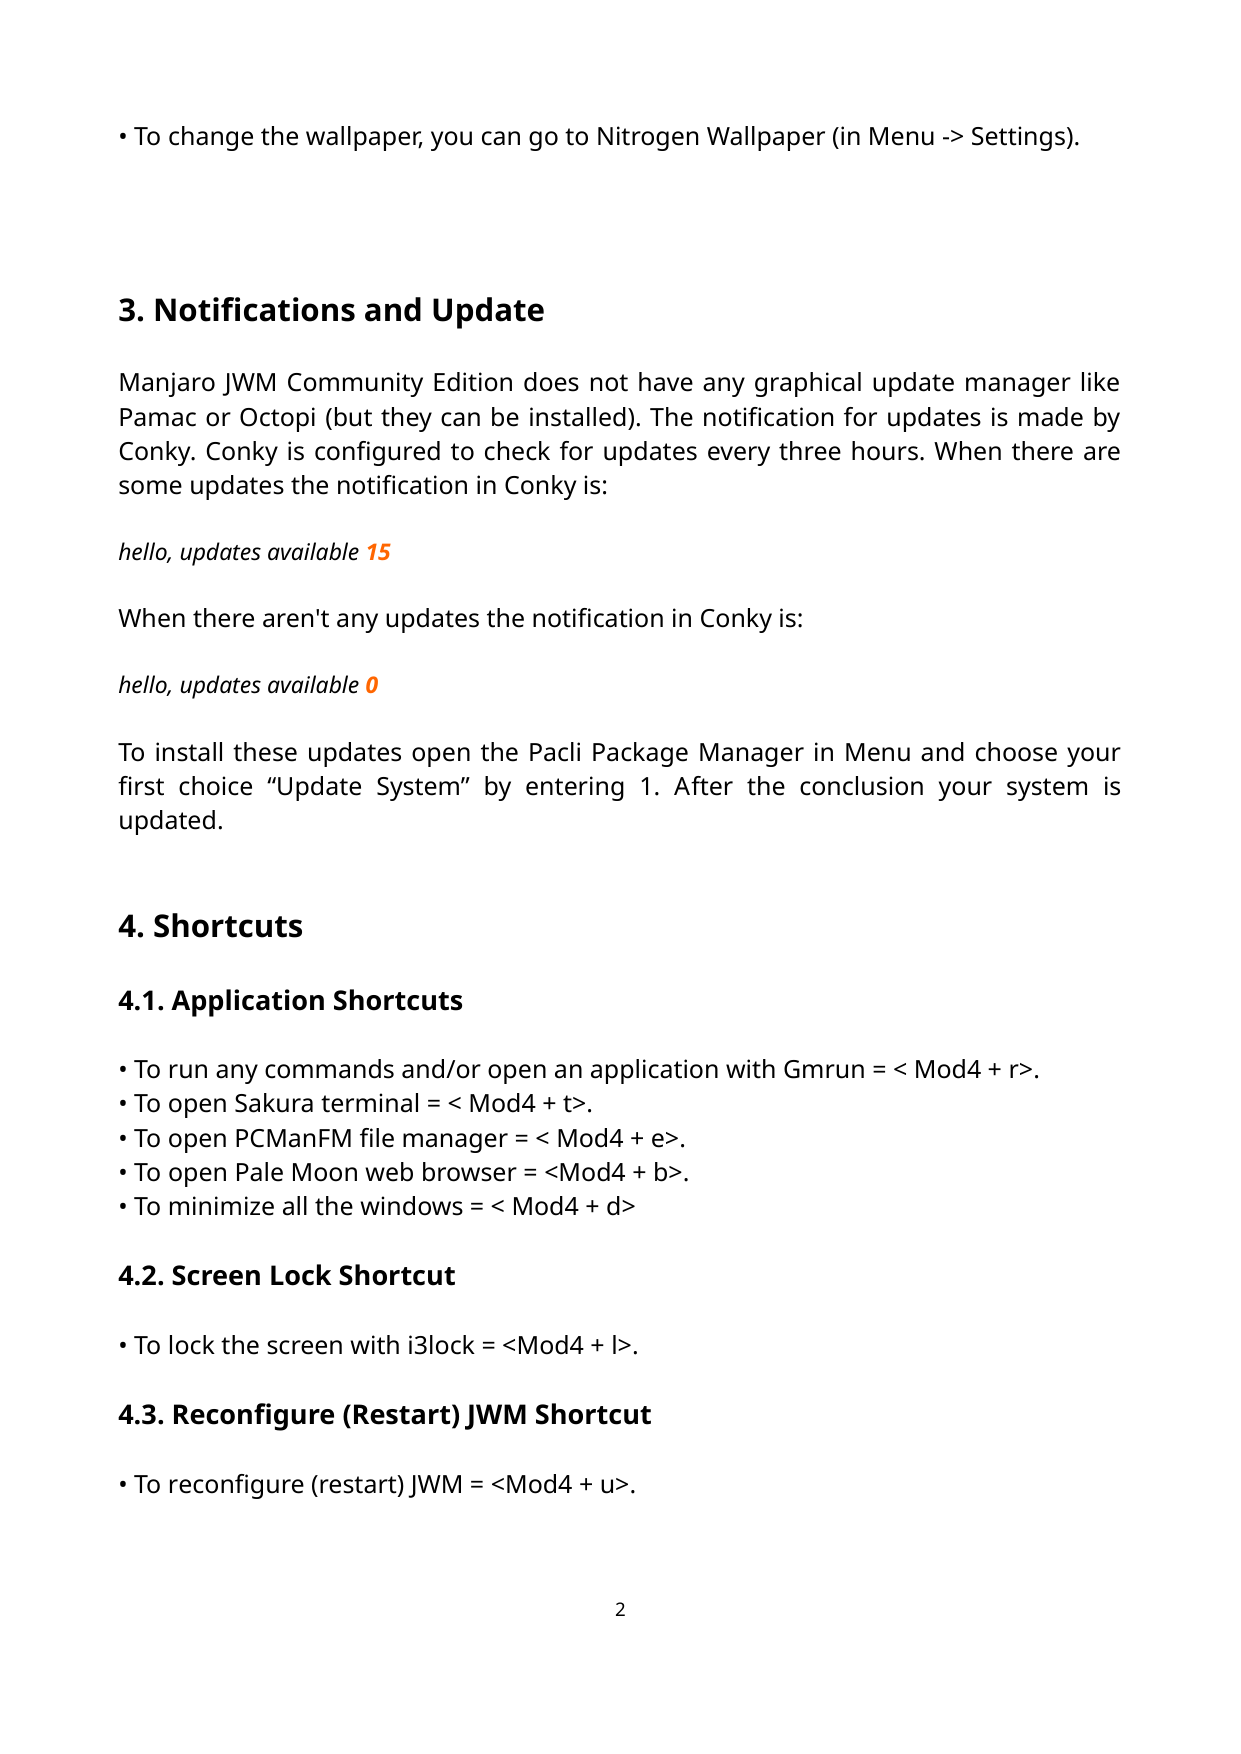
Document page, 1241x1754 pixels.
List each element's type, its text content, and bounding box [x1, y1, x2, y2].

text • To open Sakura terminal = < Mod4 + t>. [118, 1086, 1122, 1120]
subtitle 4.2. Screen Lock Shortcut [118, 1256, 1122, 1293]
text • To reconfigure (restart) JWM = <Mod4 + u>. [118, 1466, 1122, 1501]
text To install these updates open the Pacli Package Manager in Menu and choose your first choice “Update System” by entering 1. After the conclusion your system is updated. [118, 700, 1122, 836]
subtitle 4.3. Reconfigure (Restart) JWM Shortcut [118, 1396, 1122, 1432]
text • To open Pale Moon web browser = <Mod4 + b>. [118, 1154, 1122, 1188]
text • To change the wallpaper, you can go to Nitrogen Wallpaper (in Menu -> Settings). [118, 118, 1122, 152]
subtitle 4. Shortcuts [118, 904, 1122, 947]
text When there aren't any updates the notification in Conky is: [118, 567, 1122, 635]
text • To minimize all the windows = < Mod4 + d> [118, 1188, 1122, 1222]
text hello, updates available 0 [118, 635, 1122, 700]
text hello, updates available 15 [118, 501, 1122, 567]
text Manjaro JWM Community Edition does not have any graphical update manager like Pamac or Octopi (but they can be installed). The notification for updates is made by Conky. Conky is configured to check for updates every three hours. When there are some updates the notification in Conky is: [118, 365, 1122, 501]
subtitle 4.1. Application Shortcuts [118, 981, 1122, 1018]
text • To lock the screen with i3lock = <Mod4 + l>. [118, 1327, 1122, 1361]
text • To run any commands and/or open an application with Gmrun = < Mod4 + r>. [118, 1052, 1122, 1086]
text • To open PCManFM file manager = < Mod4 + e>. [118, 1120, 1122, 1154]
subtitle 3. Notifications and Update [118, 288, 1122, 331]
